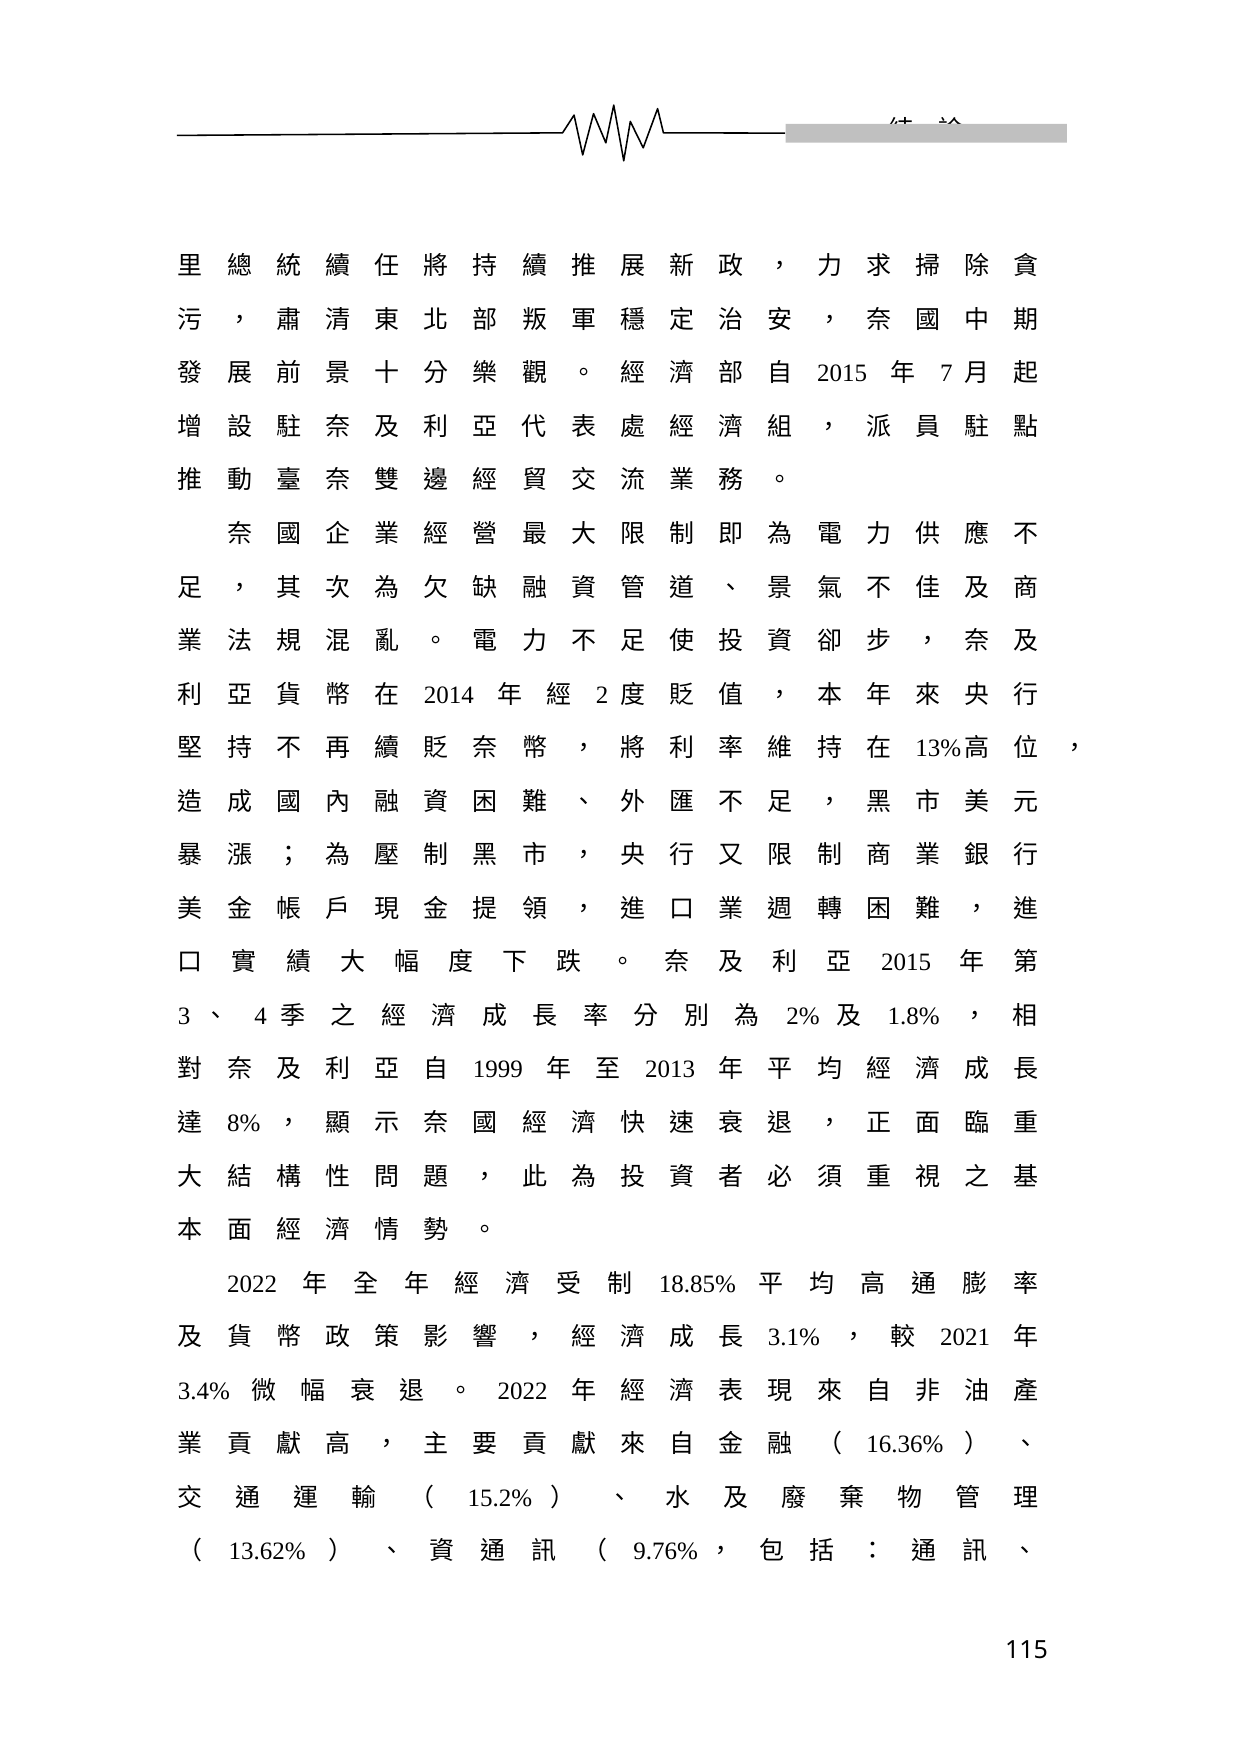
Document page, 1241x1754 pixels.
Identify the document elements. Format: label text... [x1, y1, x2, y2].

text 奈國企業經營最大限制即為電力供應不足，其次為欠缺融資管道、景氣不佳及商業法規混亂。電力不足使投資卻步，奈及利亞貨幣在2014年經2度貶值，本年來央行堅持不再續貶奈幣，將利率維持在13%高位，造成國內融資困難、外匯不足，黑市美元暴漲；為壓制黑市，央行又限制商業銀行美金帳戶現金提領，進口業週轉困難，進口實績大幅度下跌。奈及利亞2015年第3、4季之經濟成長率分別為2%及1.8%，相對奈及利亞自1999年至2013年平均經濟成長達8%，顯示奈國經濟快速衰退，正面臨重大結構性問題，此為投資者必須重視之基本面經濟情勢。 [178, 505, 1063, 1254]
text 2022年全年經濟受制18.85%平均高通膨率及貨幣政策影響，經濟成長3.1%，較2021年3.4%微幅衰退。2022年經濟表現來自非油產業貢獻高，主要貢獻來自金融（16.36%）、交通運輸（15.2%）、水及廢棄物管理（13.62%）、資通訊（9.76%，包括：通訊、 [178, 1254, 1063, 1576]
text 里總統續任將持續推展新政，力求掃除貪污，肅清東北部叛軍穩定治安，奈國中期發展前景十分樂觀。經濟部自2015年7月起增設駐奈及利亞代表處經濟組，派員駐點推動臺奈雙邊經貿交流業務。 [178, 237, 1063, 505]
